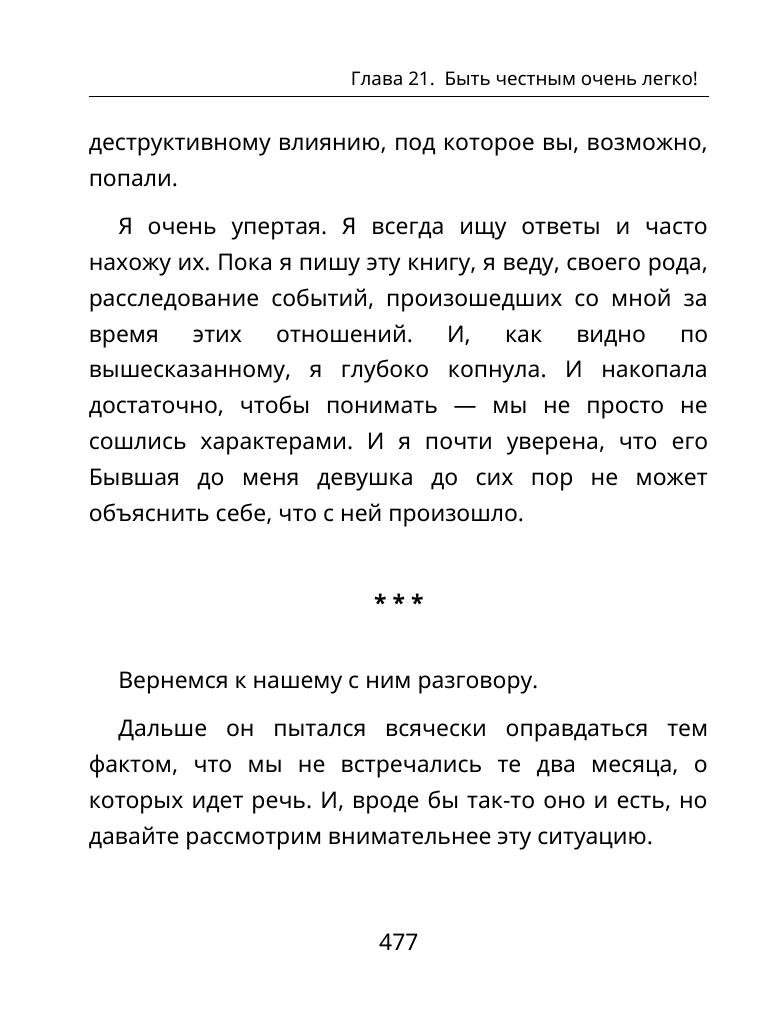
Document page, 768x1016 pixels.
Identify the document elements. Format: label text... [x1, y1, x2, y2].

text Я очень упертая. Я всегда ищу ответы и часто нахожу их. Пока я пишу эту книгу, я веду, своего рода, расследование событий, произошедших со мной за время этих отношений. И, как видно по вышесказанному, я глубоко копнула. И накопала достаточно, чтобы понимать — мы не просто не сошлись характерами. И я почти уверена, что его Бывшая до меня девушка до сих пор не может объяснить себе, что с ней произошло. [88, 210, 709, 528]
subtitle * * * [88, 587, 709, 618]
text Дальше он пытался всячески оправдаться тем фактом, что мы не встречались те два месяца, о которых идет речь. И, вроде бы так-то оно и есть, но давайте рассмотрим внимательнее эту ситуацию. [88, 712, 709, 851]
text Вернемся к нашему с ним разговору. [88, 664, 709, 695]
text деструктивному влиянию, под которое вы, возможно, попали. [88, 126, 709, 193]
